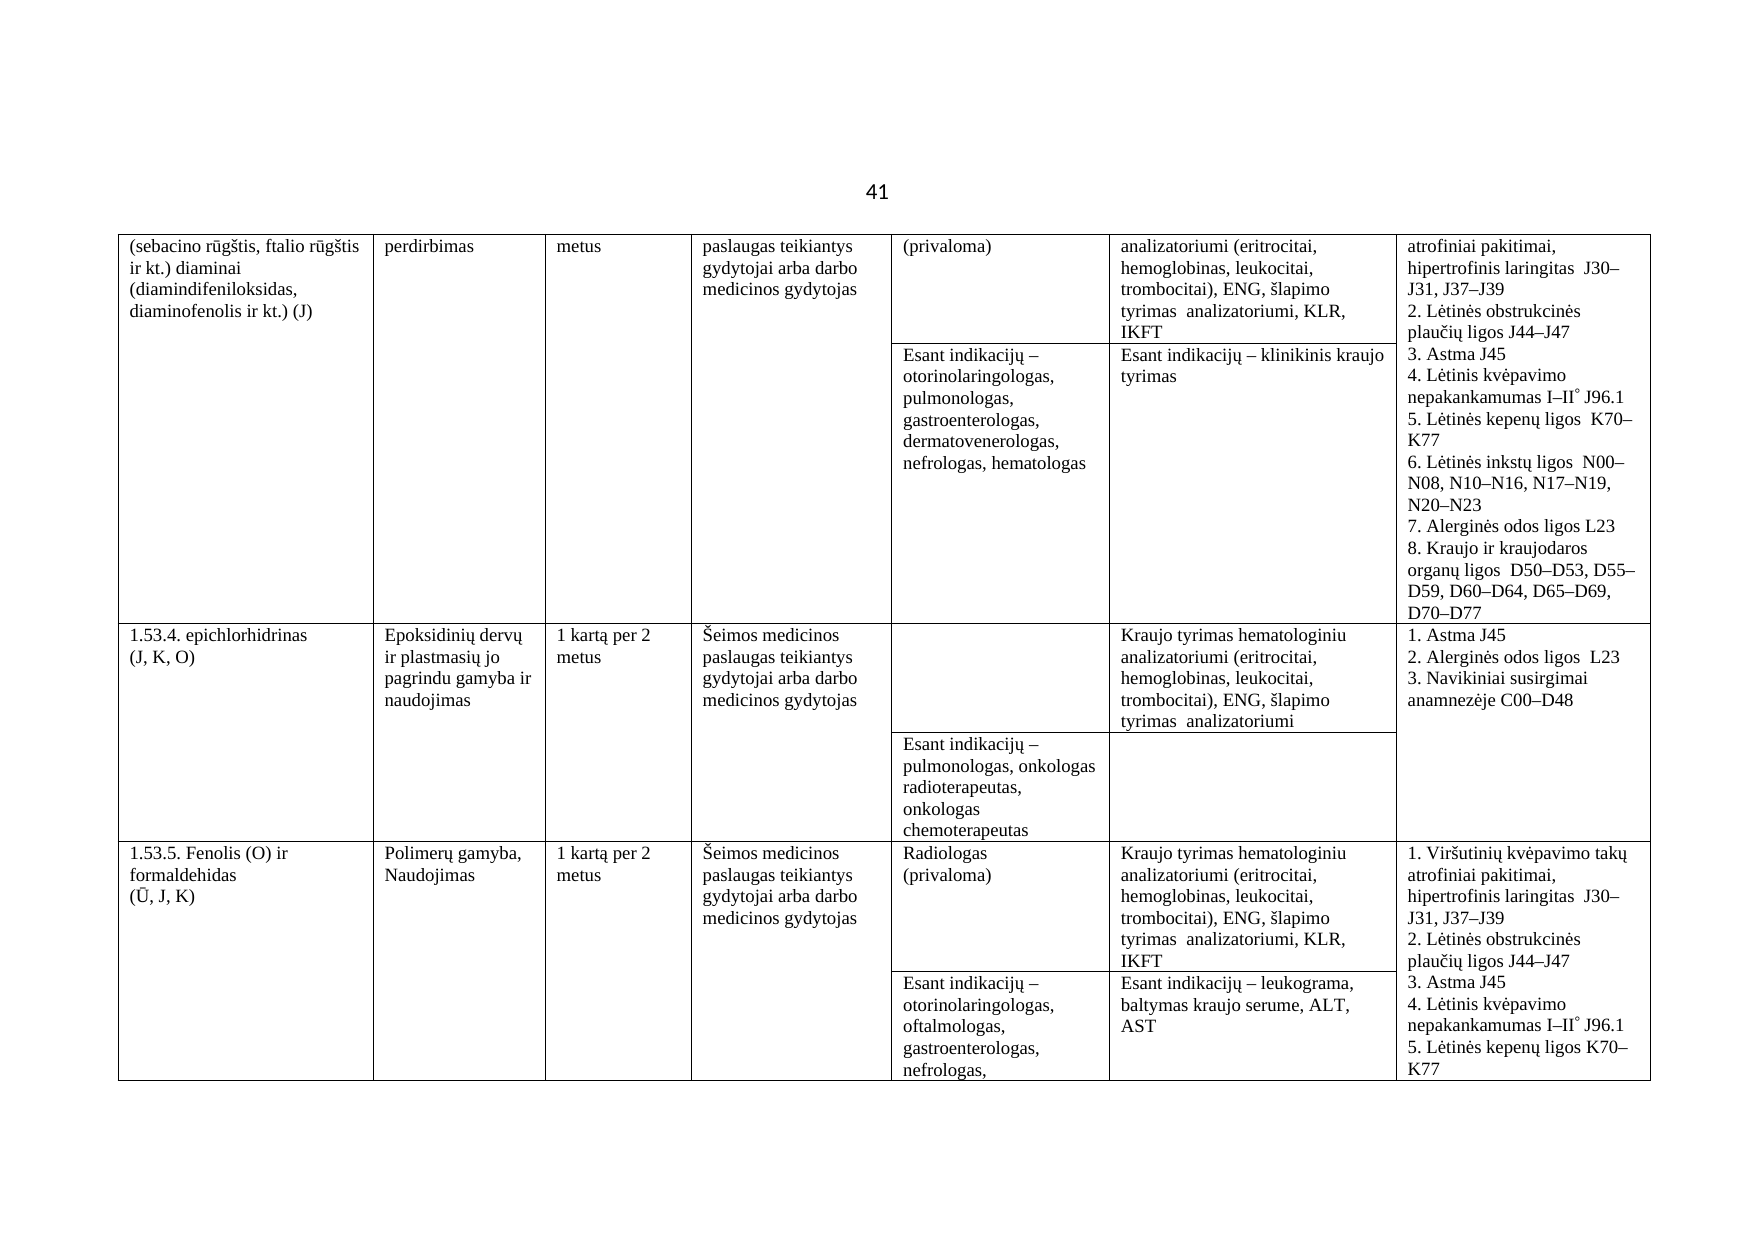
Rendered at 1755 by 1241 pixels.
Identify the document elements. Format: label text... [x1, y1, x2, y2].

table_cell Šeimos medicinos paslaugas teikiantys gydytojai arba darbo medicinos gydytojas [692, 842, 891, 1080]
table_cell metus [546, 235, 691, 623]
table_cell atrofiniai pakitimai, hipertrofinis laringitas J30–J31, J37–J39 2. Lėtinės obstrukcinės plaučių ligos J44–J47 3. Astma J45 4. Lėtinis kvėpavimo nepakankamumas I–II J96.1 5. Lėtinės kepenų ligos K70–K77 6. Lėtinės inkstų ligos N00–N08, N10–N16, N17–N19, N20–N23 7. Alerginės odos ligos L23 8. Kraujo ir kraujodaros organų ligos D50–D53, D55–D59, D60–D64, D65–D69, D70–D77 [1397, 235, 1650, 623]
table_cell Epoksidinių dervų ir plastmasių jo pagrindu gamyba ir naudojimas [374, 624, 545, 841]
table_cell Kraujo tyrimas hematologiniu analizatoriumi (eritrocitai, hemoglobinas, leukocitai, trombocitai), ENG, šlapimo tyrimas analizatoriumi [1110, 624, 1396, 732]
table_cell 1 kartą per 2 metus [546, 624, 691, 841]
table_cell [1110, 733, 1396, 841]
table_cell Šeimos medicinos paslaugas teikiantys gydytojai arba darbo medicinos gydytojas [692, 624, 891, 841]
table_cell Esant indikacijų – pulmonologas, onkologas radioterapeutas, onkologas chemoterapeutas [892, 733, 1109, 841]
table_cell analizatoriumi (eritrocitai, hemoglobinas, leukocitai, trombocitai), ENG, šlapimo tyrimas analizatoriumi, KLR, IKFT [1110, 235, 1396, 343]
table_cell 1 kartą per 2 metus [546, 842, 691, 1080]
table_cell 1. Astma J45 2. Alerginės odos ligos L23 3. Navikiniai susirgimai anamnezėje C00–D48 [1397, 624, 1650, 841]
table_cell Esant indikacijų –otorinolaringologas, pulmonologas, gastroenterologas, dermatovenerologas, nefrologas, hematologas [892, 344, 1109, 623]
table_cell Esant indikacijų –otorinolaringologas, oftalmologas, gastroenterologas, nefrologas, [892, 972, 1109, 1080]
table_cell 1. Viršutinių kvėpavimo takų atrofiniai pakitimai, hipertrofinis laringitas J30–J31, J37–J39 2. Lėtinės obstrukcinės plaučių ligos J44–J47 3. Astma J45 4. Lėtinis kvėpavimo nepakankamumas I–II J96.1 5. Lėtinės kepenų ligos K70–K77 [1397, 842, 1650, 1080]
table_cell perdirbimas [374, 235, 545, 623]
table_cell (privaloma) [892, 235, 1109, 343]
table_cell 1.53.4. epichlorhidrinas (J, K, O) [119, 624, 373, 841]
table_cell paslaugas teikiantys gydytojai arba darbo medicinos gydytojas [692, 235, 891, 623]
table_cell Kraujo tyrimas hematologiniu analizatoriumi (eritrocitai, hemoglobinas, leukocitai, trombocitai), ENG, šlapimo tyrimas analizatoriumi, KLR, IKFT [1110, 842, 1396, 971]
table_cell Esant indikacijų – klinikinis kraujo tyrimas [1110, 344, 1396, 623]
table_cell Polimerų gamyba, Naudojimas [374, 842, 545, 1080]
table_cell [892, 624, 1109, 732]
table_cell Radiologas (privaloma) [892, 842, 1109, 971]
table_cell Esant indikacijų – leukograma, baltymas kraujo serume, ALT, AST [1110, 972, 1396, 1080]
table_cell (sebacino rūgštis, ftalio rūgštis ir kt.) diaminai (diamindifeniloksidas, diaminofenolis ir kt.) (J) [119, 235, 373, 623]
table_cell 1.53.5. Fenolis (O) ir formaldehidas (Ū, J, K) [119, 842, 373, 1080]
